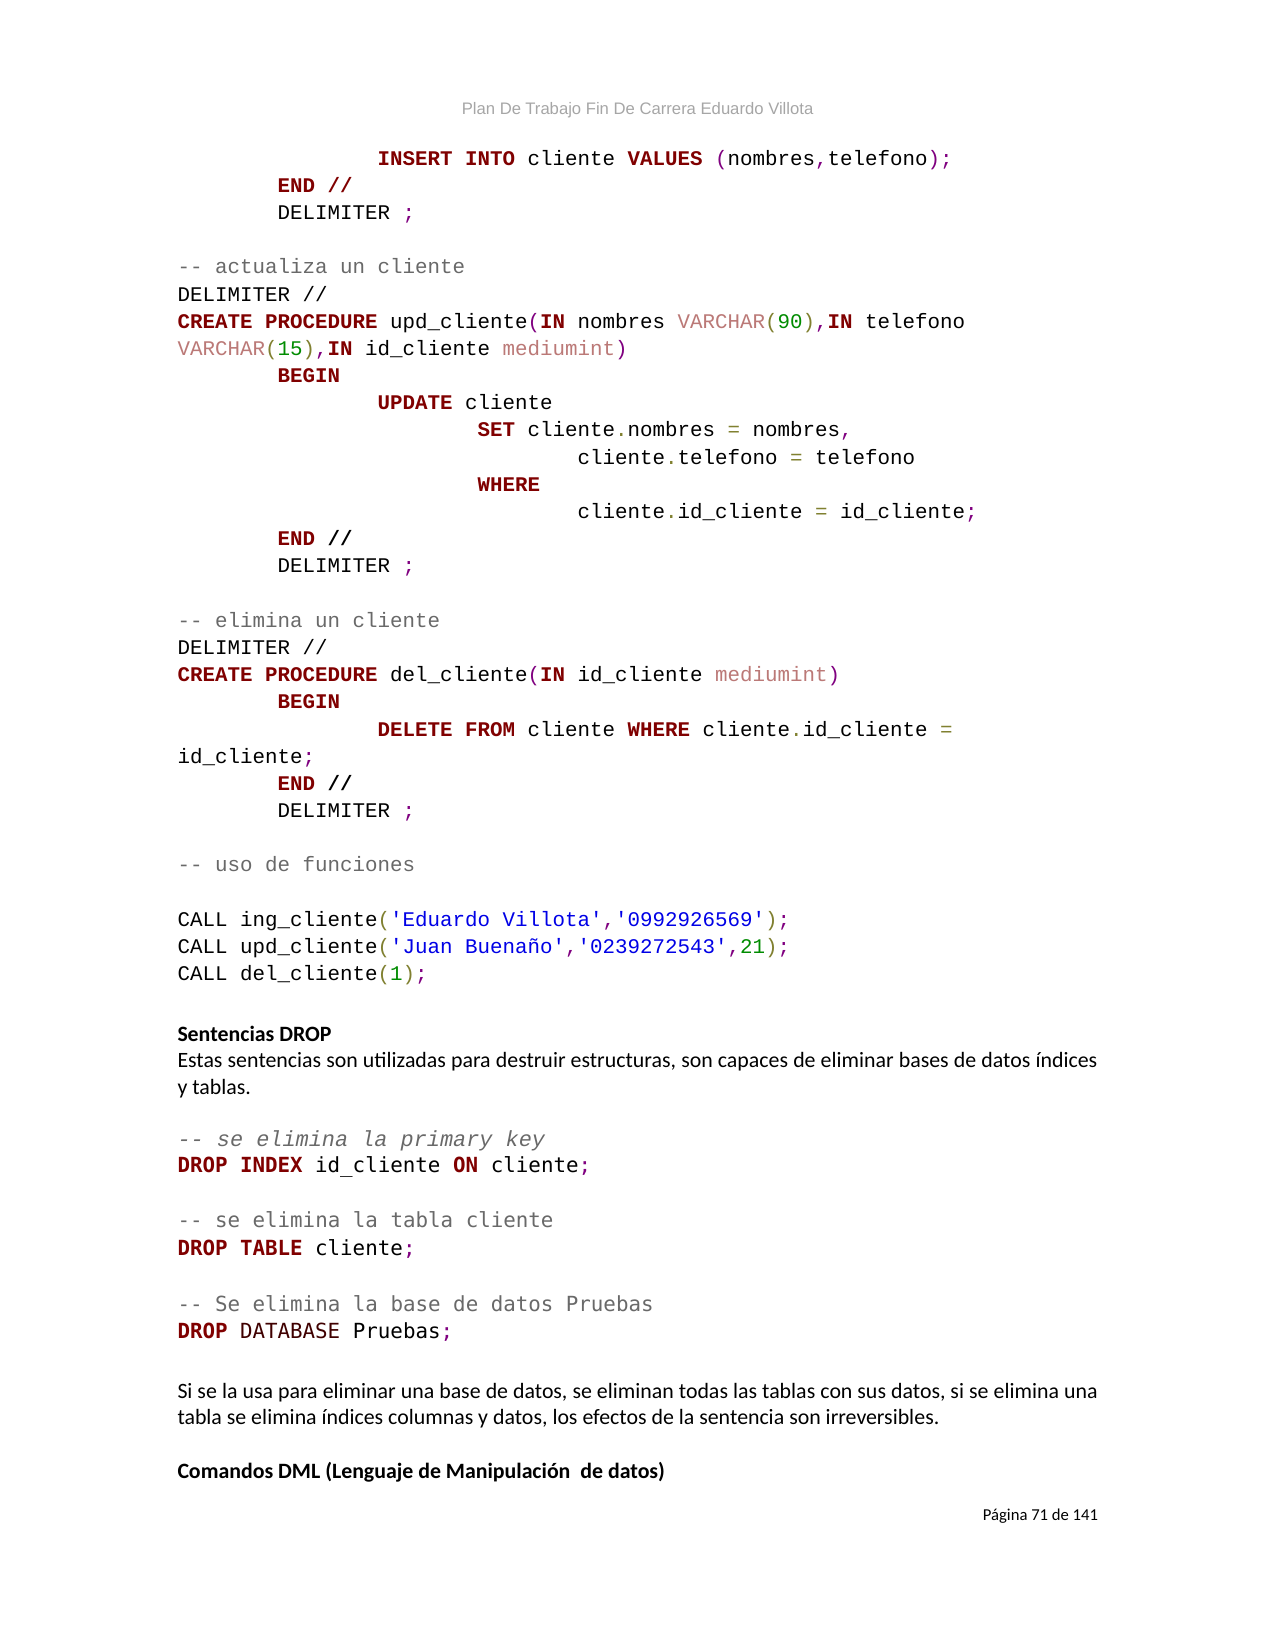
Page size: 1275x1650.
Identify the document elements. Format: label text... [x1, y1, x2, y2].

text cliente.id_cliente = id_cliente; [177, 501, 1098, 525]
text WHERE [177, 474, 1098, 497]
text BEGIN [177, 365, 1098, 389]
text Comandos DML (Lenguaje de Manipulación de datos) [177, 1457, 1098, 1483]
text END // [177, 773, 1098, 797]
text CALL ing_cliente('Eduardo Villota','0992926569'); [177, 909, 1098, 932]
text DELIMITER // [177, 283, 1098, 307]
text DELIMITER ; [177, 202, 1098, 226]
text CALL del_cliente(1); [177, 963, 1098, 987]
text -- actualiza un cliente [177, 256, 1098, 280]
text DROP DATABASE Pruebas; [177, 1319, 1098, 1344]
text Sentencias DROP [177, 1020, 1098, 1047]
text INSERT INTO cliente VALUES (nombres,telefono); [177, 148, 1098, 171]
text Estas sentencias son utilizadas para destruir estructuras, son capaces de eliminar bases de datos índices y tablas. [177, 1047, 1098, 1100]
text Si se la usa para eliminar una base de datos, se eliminan todas las tablas con sus datos, si se elimina una tabla se elimina índices columnas y datos, los efectos de la sentencia son irreversibles. [177, 1377, 1098, 1430]
text DROP INDEX id_cliente ON cliente; [177, 1153, 1098, 1177]
text BEGIN [177, 691, 1098, 715]
text UPDATE cliente [177, 392, 1098, 416]
text DELIMITER // [177, 637, 1098, 661]
text END // [177, 528, 1098, 552]
text -- Se elimina la base de datos Pruebas [177, 1292, 1098, 1316]
text CREATE PROCEDURE upd_cliente(IN nombres VARCHAR(90),IN telefono VARCHAR(15),IN id_cliente mediumint) [177, 311, 1098, 362]
text -- elimina un cliente [177, 610, 1098, 633]
text CALL upd_cliente('Juan Buenaño','0239272543',21); [177, 936, 1098, 960]
text -- se elimina la tabla cliente [177, 1208, 1098, 1233]
text -- uso de funciones [177, 854, 1098, 878]
text DELIMITER ; [177, 800, 1098, 824]
text DROP TABLE cliente; [177, 1236, 1098, 1260]
text cliente.telefono = telefono [177, 447, 1098, 470]
text DELIMITER ; [177, 555, 1098, 579]
text DELETE FROM cliente WHERE cliente.id_cliente = id_cliente; [177, 718, 1098, 769]
text SET cliente.nombres = nombres, [177, 419, 1098, 443]
text CREATE PROCEDURE del_cliente(IN id_cliente mediumint) [177, 664, 1098, 688]
text -- se elimina la primary key [177, 1128, 1098, 1153]
text END // [177, 175, 1098, 198]
